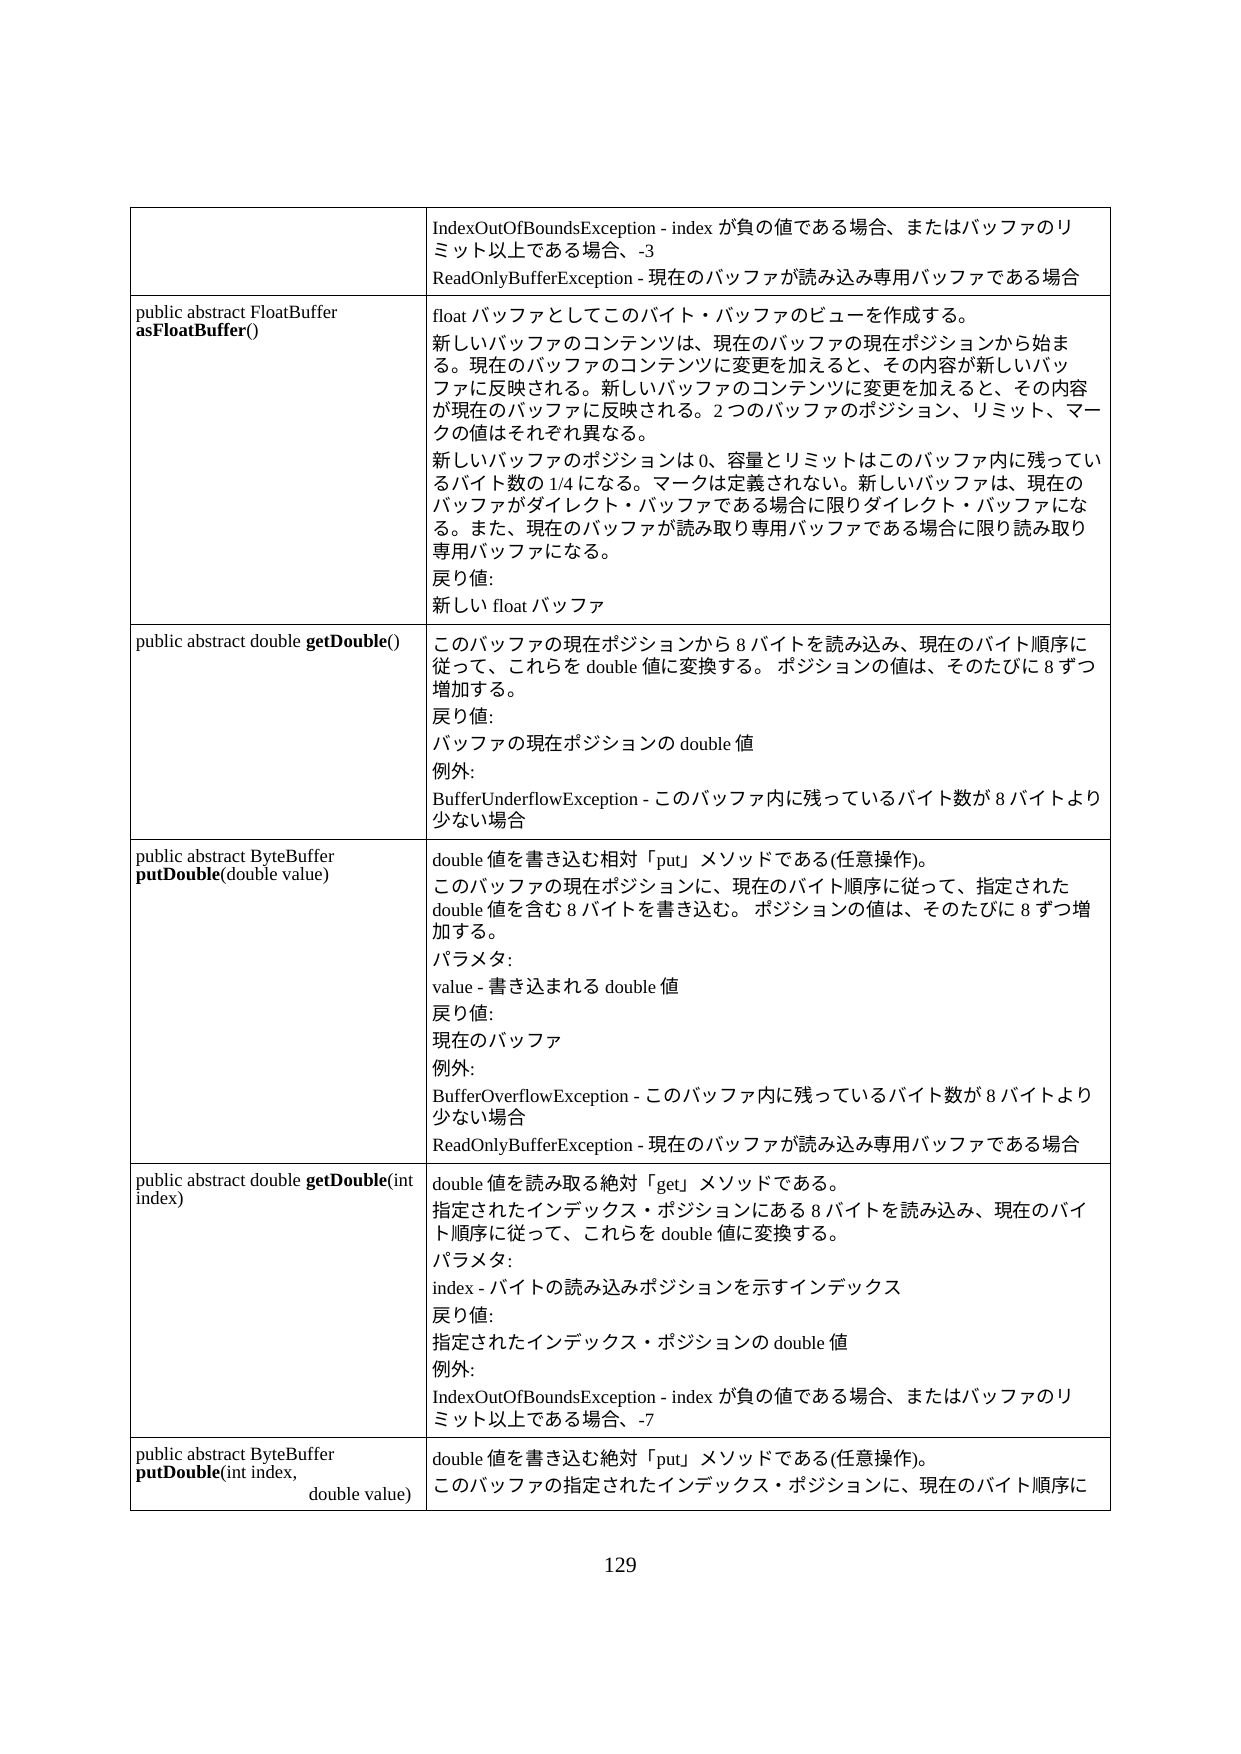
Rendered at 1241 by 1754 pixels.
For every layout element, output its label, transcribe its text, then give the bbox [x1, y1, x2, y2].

table_cell public abstract ByteBuffer putDouble(double value) [131, 840, 426, 1163]
table_cell float バッファとしてこのバイト・バッファのビューを作成する。 新しいバッファのコンテンツは、現在のバッファの現在ポジションから始まる。現在のバッファのコンテンツに変更を加えると、その内容が新しいバッファに反映される。新しいバッファのコンテンツに変更を加えると、その内容が現在のバッファに反映される。2 つのバッファのポジション、リミット、マークの値はそれぞれ異なる。 新しいバッファのポジションは 0、容量とリミットはこのバッファ内に残っているバイト数の 1/4 になる。マークは定義されない。新しいバッファは、現在のバッファがダイレクト・バッファである場合に限りダイレクト・バッファになる。また、現在のバッファが読み取り専用バッファである場合に限り読み取り専用バッファになる。 戻り値: 新しい float バッファ [427, 296, 1110, 624]
table_cell IndexOutOfBoundsException - index が負の値である場合、またはバッファのリミット以上である場合、-3 ReadOnlyBufferException - 現在のバッファが読み込み専用バッファである場合 [427, 208, 1110, 295]
table_cell public abstract ByteBuffer putDouble(int index, double value) [131, 1438, 426, 1510]
table_cell public abstract double getDouble() [131, 625, 426, 839]
table_cell double 値を書き込む相対「put」メソッドである(任意操作)。 このバッファの現在ポジションに、現在のバイト順序に従って、指定された double 値を含む 8 バイトを書き込む。 ポジションの値は、そのたびに 8 ずつ増加する。 パラメタ: value - 書き込まれる double 値 戻り値: 現在のバッファ 例外: BufferOverflowException - このバッファ内に残っているバイト数が 8 バイトより少ない場合 ReadOnlyBufferException - 現在のバッファが読み込み専用バッファである場合 [427, 840, 1110, 1163]
table_cell double 値を書き込む絶対「put」メソッドである(任意操作)。 このバッファの指定されたインデックス・ポジションに、現在のバイト順序に [427, 1438, 1110, 1510]
table_cell double 値を読み取る絶対「get」メソッドである。 指定されたインデックス・ポジションにある 8 バイトを読み込み、現在のバイト順序に従って、これらを double 値に変換する。 パラメタ: index - バイトの読み込みポジションを示すインデックス 戻り値: 指定されたインデックス・ポジションの double 値 例外: IndexOutOfBoundsException - index が負の値である場合、またはバッファのリミット以上である場合、-7 [427, 1164, 1110, 1437]
table_cell このバッファの現在ポジションから 8 バイトを読み込み、現在のバイト順序に従って、これらを double 値に変換する。 ポジションの値は、そのたびに 8 ずつ増加する。 戻り値: バッファの現在ポジションの double 値 例外: BufferUnderflowException - このバッファ内に残っているバイト数が 8 バイトより少ない場合 [427, 625, 1110, 839]
table_cell [131, 208, 426, 295]
table_cell public abstract FloatBuffer asFloatBuffer() [131, 296, 426, 624]
table_cell public abstract double getDouble(int index) [131, 1164, 426, 1437]
